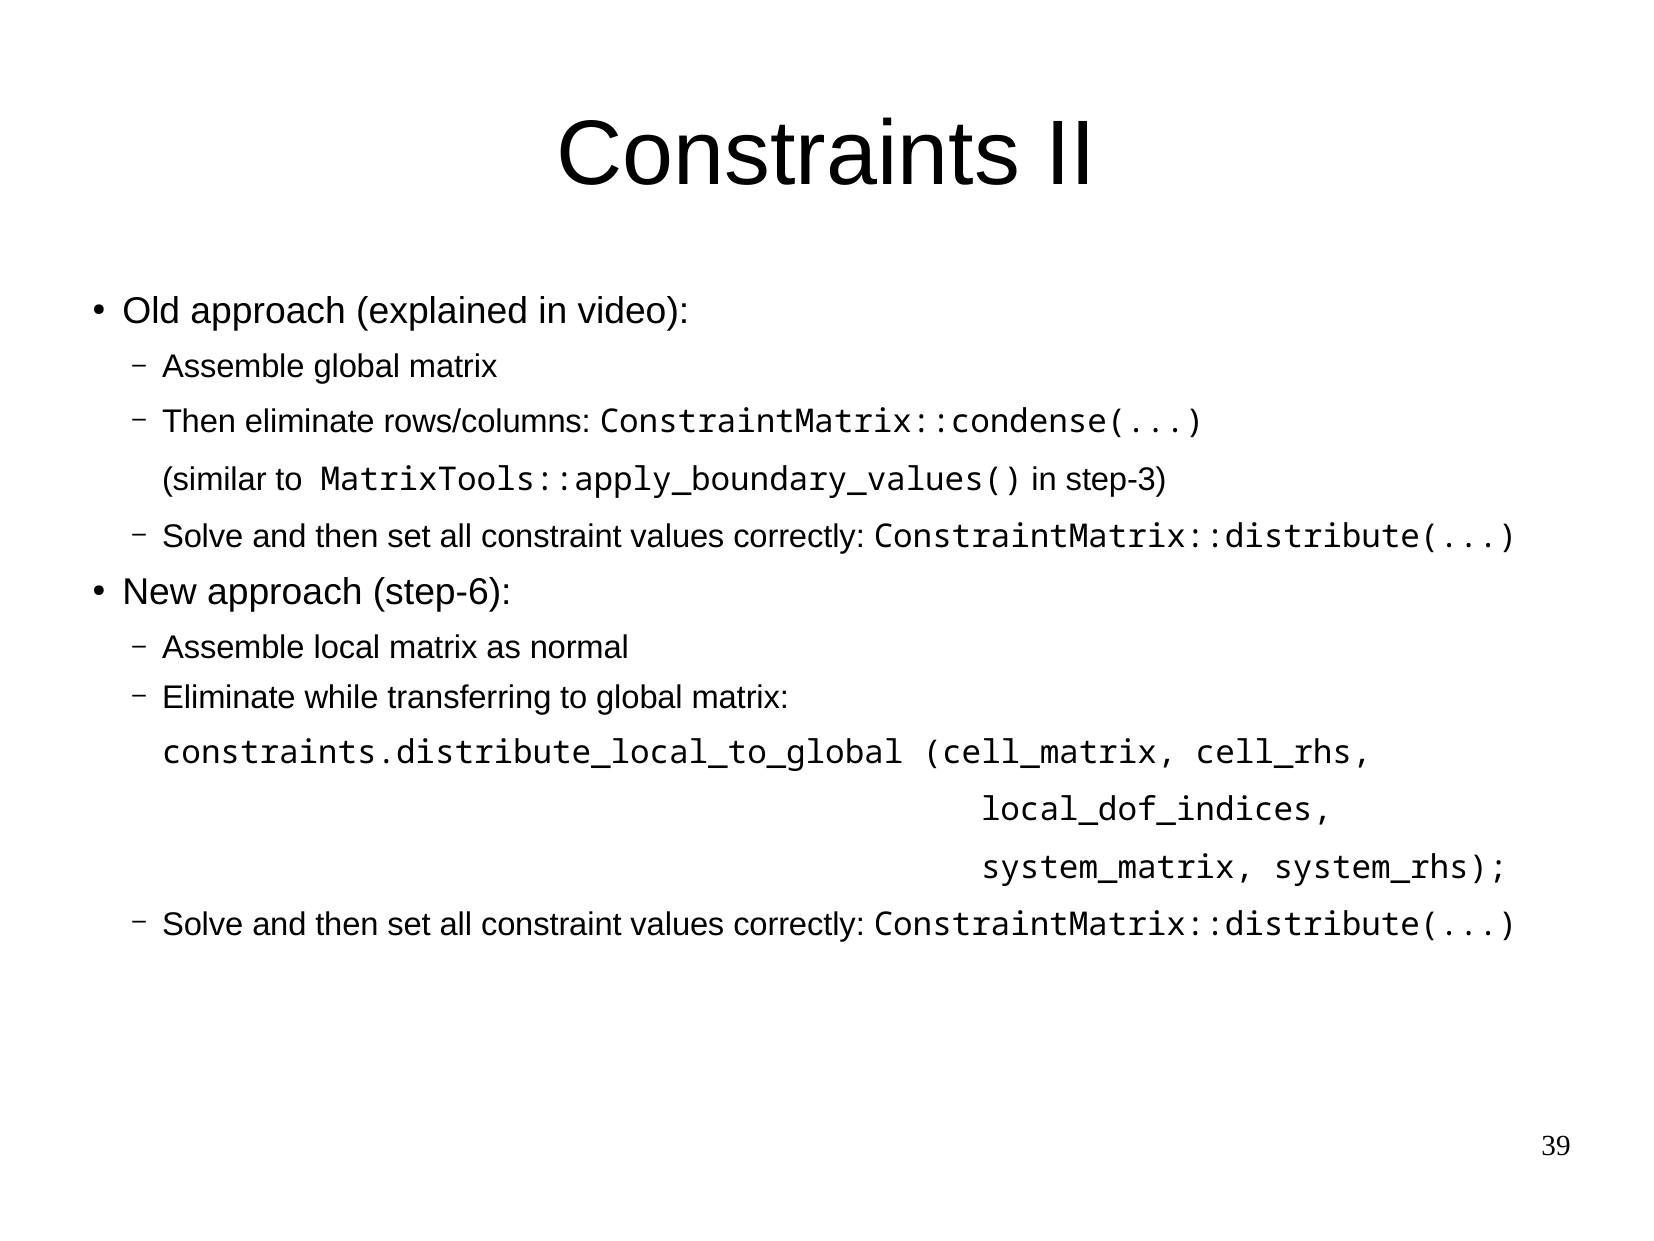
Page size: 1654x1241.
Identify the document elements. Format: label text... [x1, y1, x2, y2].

title Constraints II [82, 49, 1571, 257]
list Old approach (explained in video): Assemble global matrix Then eliminate rows/columns: ConstraintMatrix::condense(...) (similar to MatrixTools::apply_boundary_values() in step-3) Solve and then set all constraint values correctly: ConstraintMatrix::distribute(...) New approach (step-6): Assemble local matrix as normal Eliminate while transferring to global matrix: constraints.distribute_local_to_global (cell_matrix, cell_rhs, local_dof_indices, system_matrix, system_rhs); Solve and then set all constraint values correctly: ConstraintMatrix::distribute(...) [82, 290, 1538, 1010]
